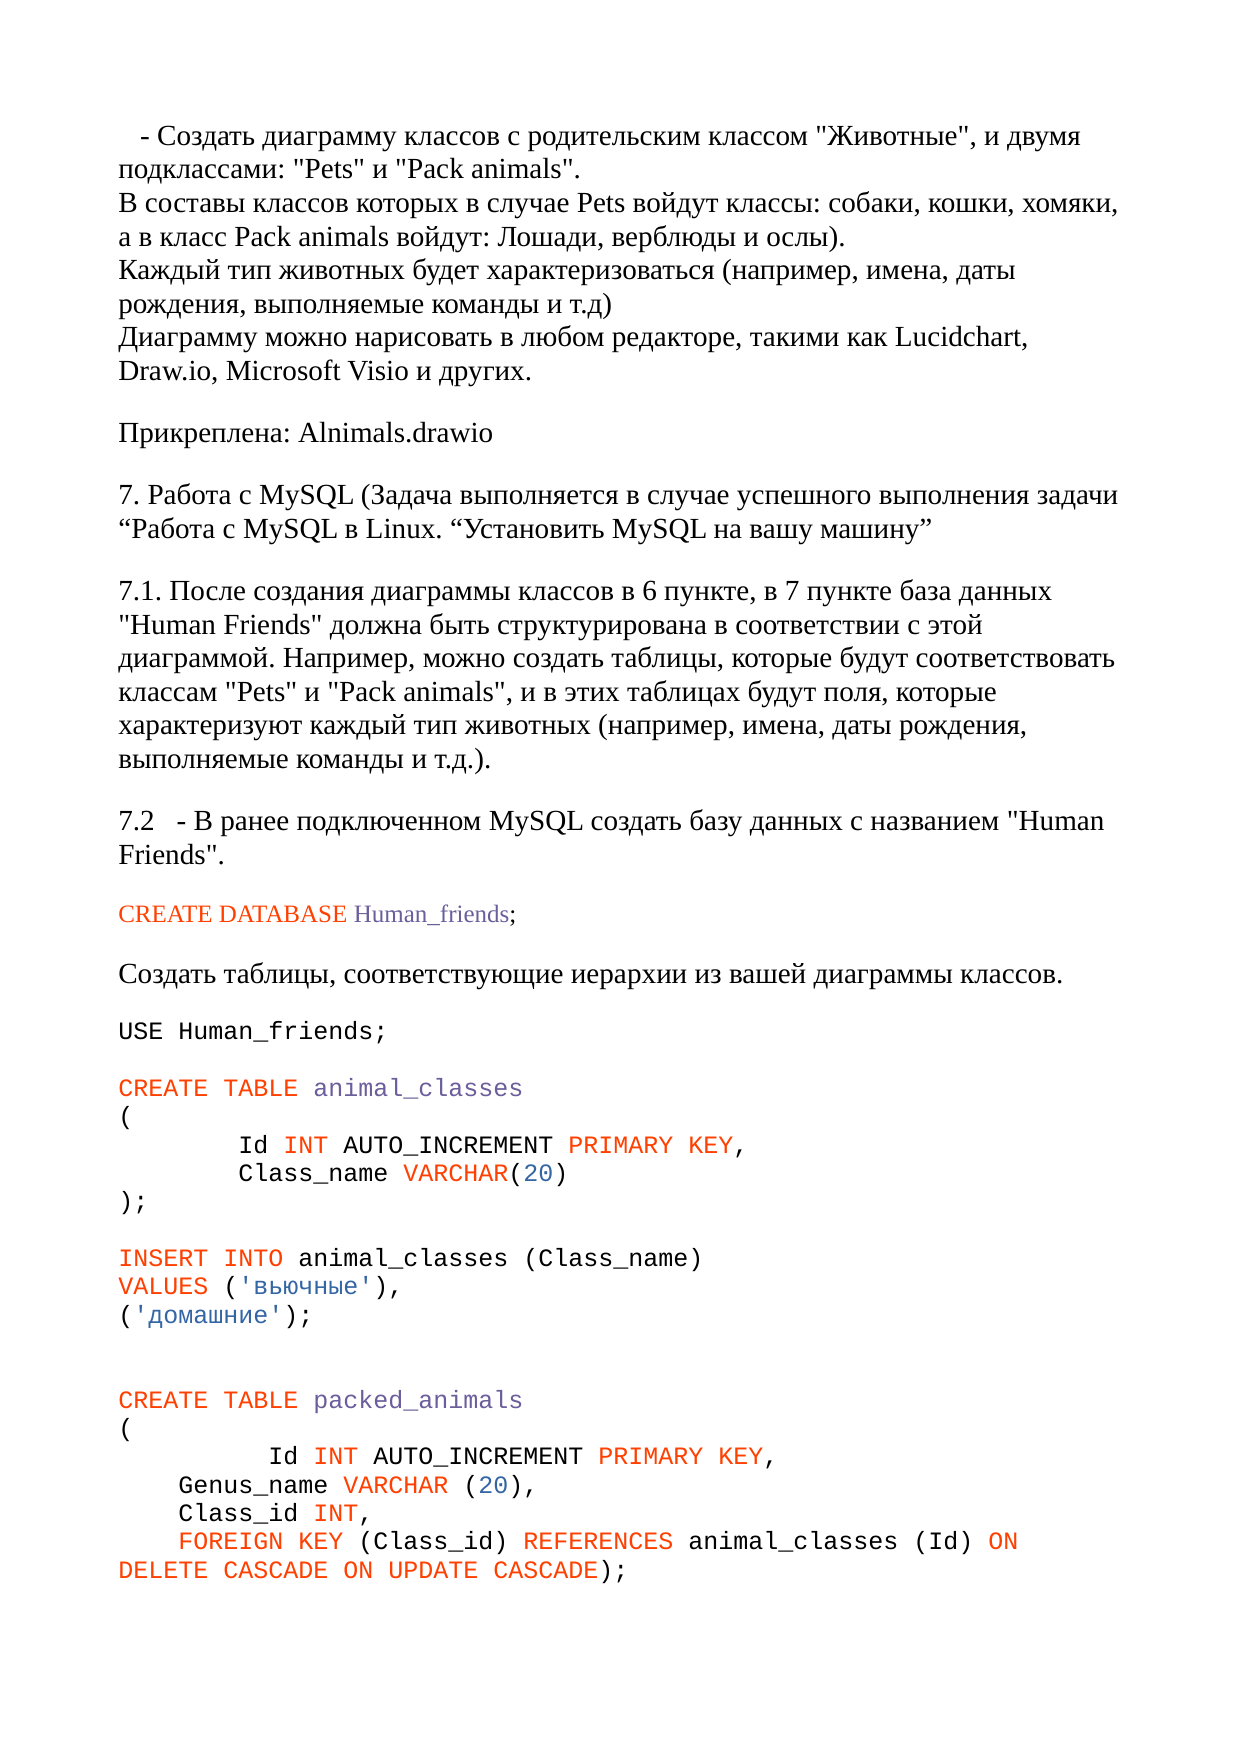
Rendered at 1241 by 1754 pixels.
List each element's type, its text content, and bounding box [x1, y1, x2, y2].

text Прикреплена: Alnimals.drawio [118, 415, 1122, 449]
text Class_id INT, [118, 1501, 1122, 1529]
text USE Human_friends; [118, 1019, 1122, 1047]
text 7.2 - В ранее подключенном MySQL создать базу данных с названием "Human Friends". [118, 803, 1122, 870]
text Class_name VARCHAR(20) [118, 1161, 1122, 1189]
text CREATE TABLE animal_classes [118, 1076, 1122, 1104]
text 7.1. После создания диаграммы классов в 6 пункте, в 7 пункте база данных "Human Friends" должна быть структурирована в соответствии с этой диаграммой. Например, можно создать таблицы, которые будут соответствовать классам "Pets" и "Pack animals", и в этих таблицах будут поля, которые характеризуют каждый тип животных (например, имена, даты рождения, выполняемые команды и т.д.). [118, 573, 1122, 774]
text Id INT AUTO_INCREMENT PRIMARY KEY, [118, 1132, 1122, 1161]
text ); [118, 1189, 1122, 1217]
text Создать таблицы, соответствующие иерархии из вашей диаграммы классов. [118, 957, 1122, 990]
text В составы классов которых в случае Pets войдут классы: собаки, кошки, хомяки, а в класс Pack animals войдут: Лошади, верблюды и ослы). [118, 185, 1122, 252]
text FOREIGN KEY (Class_id) REFERENCES animal_classes (Id) ON DELETE CASCADE ON UPDATE CASCADE); [118, 1529, 1122, 1586]
text INSERT INTO animal_classes (Class_name) [118, 1246, 1122, 1274]
text ( [118, 1416, 1122, 1444]
text CREATE DATABASE Human_friends; [118, 899, 1122, 928]
text Id INT AUTO_INCREMENT PRIMARY KEY, [118, 1444, 1122, 1472]
text CREATE TABLE packed_animals [118, 1387, 1122, 1416]
text Каждый тип животных будет характеризоваться (например, имена, даты рождения, выполняемые команды и т.д) [118, 252, 1122, 319]
text Genus_name VARCHAR (20), [118, 1472, 1122, 1501]
text - Создать диаграмму классов с родительским классом "Животные", и двумя подклассами: "Pets" и "Pack animals". [118, 118, 1122, 185]
text Диаграмму можно нарисовать в любом редакторе, такими как Lucidchart, Draw.io, Microsoft Visio и других. [118, 319, 1122, 386]
text ( [118, 1104, 1122, 1132]
text VALUES ('вьючные'), [118, 1274, 1122, 1302]
text ('домашние'); [118, 1302, 1122, 1331]
text 7. Работа с MySQL (Задача выполняется в случае успешного выполнения задачи “Работа с MySQL в Linux. “Установить MySQL на вашу машину” [118, 477, 1122, 544]
